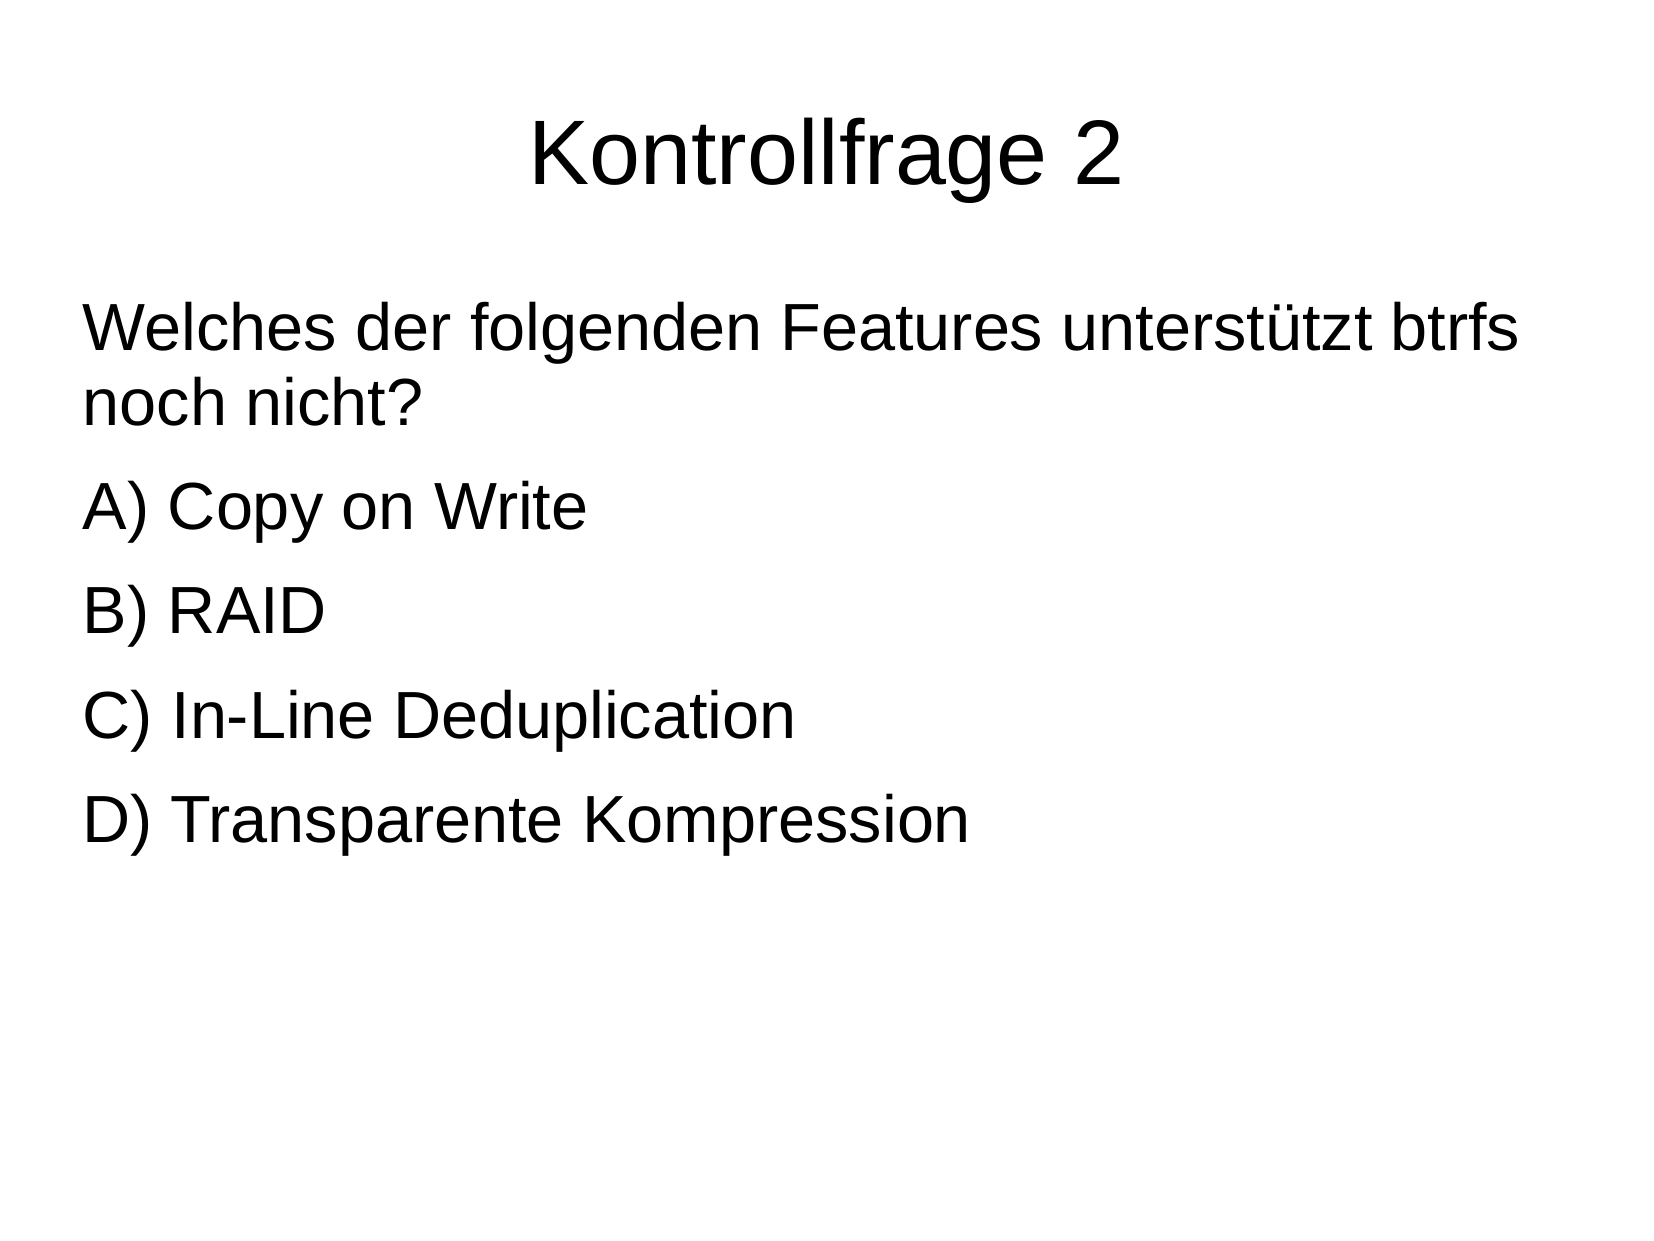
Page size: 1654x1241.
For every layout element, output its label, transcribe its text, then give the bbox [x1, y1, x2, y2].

list Welches der folgenden Features unterstützt btrfs noch nicht? A) Copy on Write B) RAID C) In-Line Deduplication D) Transparente Kompression [82, 290, 1571, 1010]
title Kontrollfrage 2 [82, 101, 1571, 205]
text_box [30, 375, 886, 446]
